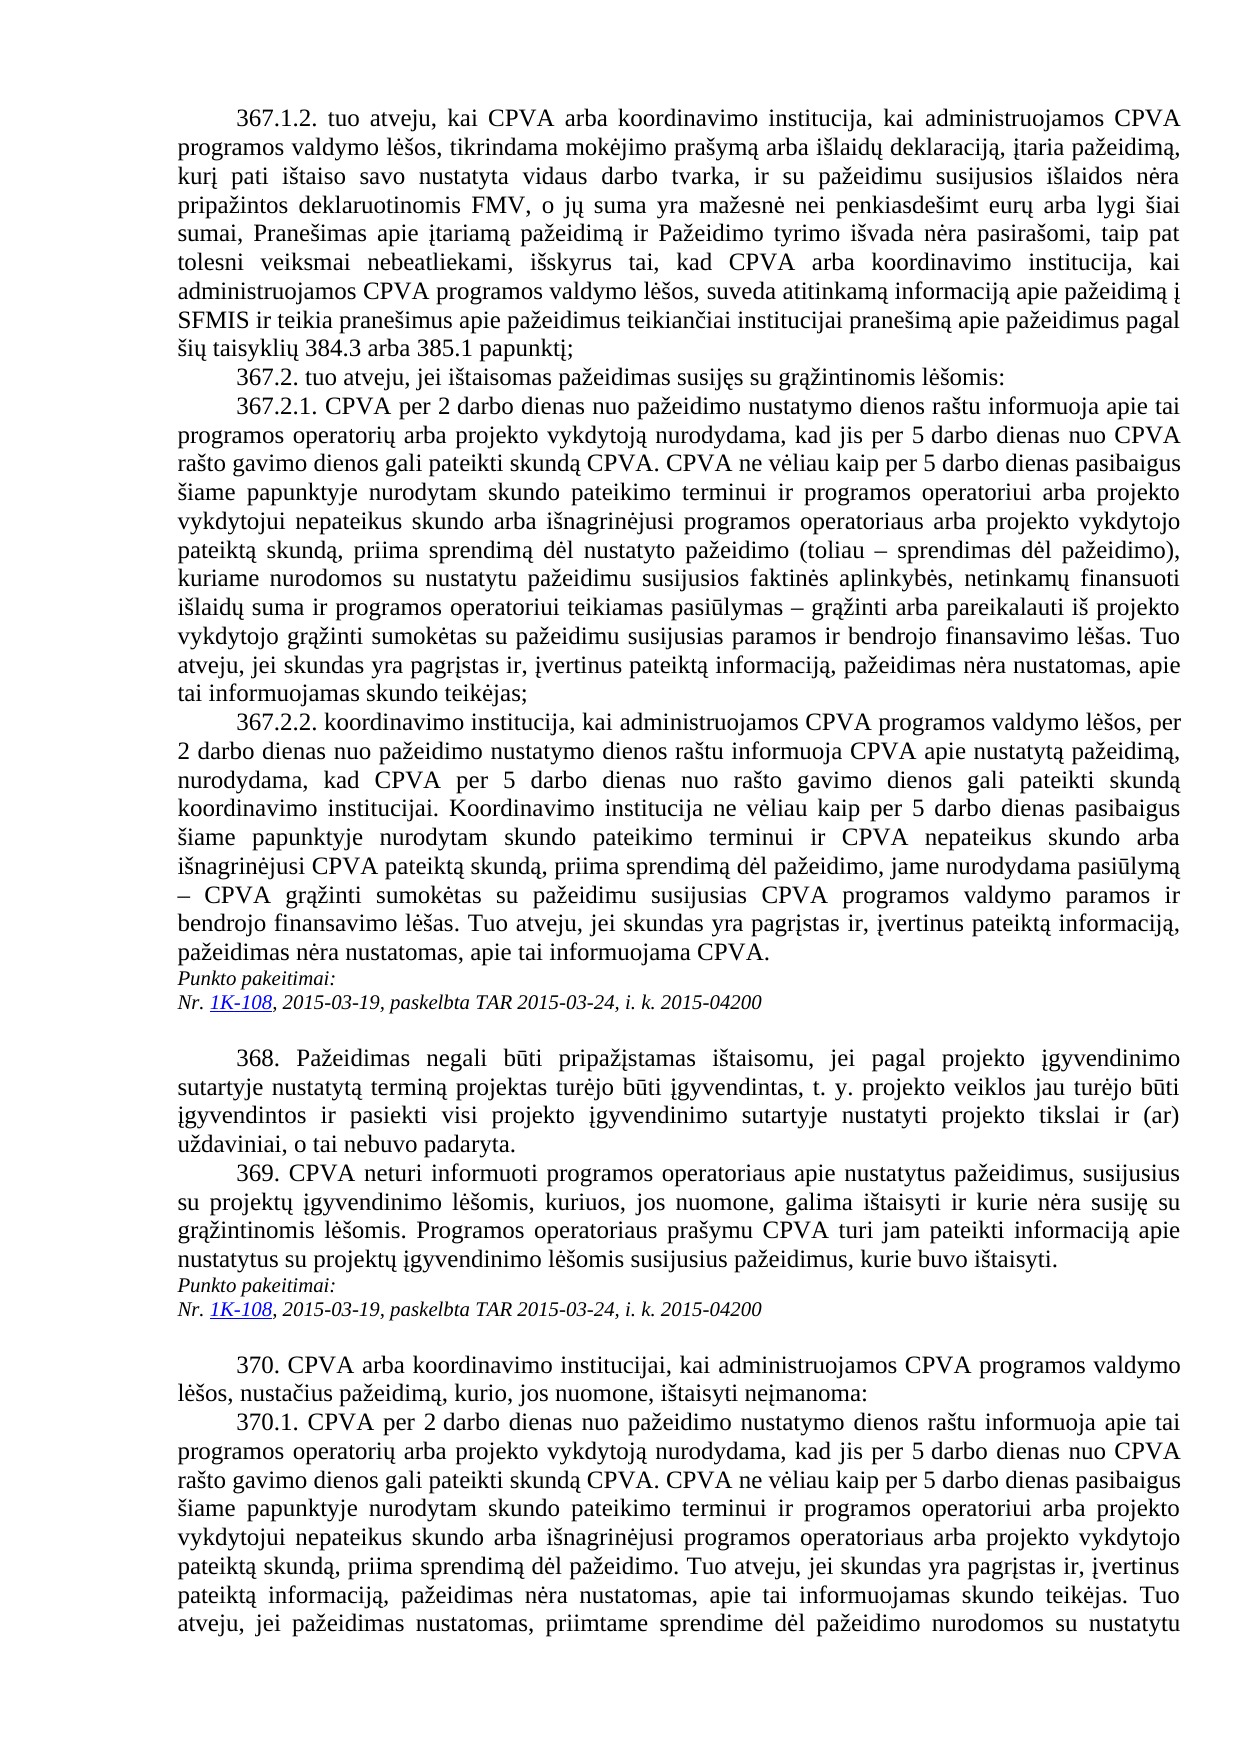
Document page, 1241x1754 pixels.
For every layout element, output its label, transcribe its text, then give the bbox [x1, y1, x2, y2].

text Nr. 1K-108, 2015-03-19, paskelbta TAR 2015-03-24, i. k. 2015-04200 [177, 990, 1181, 1014]
text 367.1.2. tuo atveju, kai CPVA arba koordinavimo institucija, kai administruojamos CPVA programos valdymo lėšos, tikrindama mokėjimo prašymą arba išlaidų deklaraciją, įtaria pažeidimą, kurį pati ištaiso savo nustatyta vidaus darbo tvarka, ir su pažeidimu susijusios išlaidos nėra pripažintos deklaruotinomis FMV, o jų suma yra mažesnė nei penkiasdešimt eurų arba lygi šiai sumai, Pranešimas apie įtariamą pažeidimą ir Pažeidimo tyrimo išvada nėra pasirašomi, taip pat tolesni veiksmai nebeatliekami, išskyrus tai, kad CPVA arba koordinavimo institucija, kai administruojamos CPVA programos valdymo lėšos, suveda atitinkamą informaciją apie pažeidimą į SFMIS ir teikia pranešimus apie pažeidimus teikiančiai institucijai pranešimą apie pažeidimus pagal šių taisyklių 384.3 arba 385.1 papunktį; [177, 103, 1181, 362]
text 367.2. tuo atveju, jei ištaisomas pažeidimas susijęs su grąžintinomis lėšomis: [177, 362, 1181, 391]
text 367.2.1. CPVA per 2 darbo dienas nuo pažeidimo nustatymo dienos raštu informuoja apie tai programos operatorių arba projekto vykdytoją nurodydama, kad jis per 5 darbo dienas nuo CPVA rašto gavimo dienos gali pateikti skundą CPVA. CPVA ne vėliau kaip per 5 darbo dienas pasibaigus šiame papunktyje nurodytam skundo pateikimo terminui ir programos operatoriui arba projekto vykdytojui nepateikus skundo arba išnagrinėjusi programos operatoriaus arba projekto vykdytojo pateiktą skundą, priima sprendimą dėl nustatyto pažeidimo (toliau – sprendimas dėl pažeidimo), kuriame nurodomos su nustatytu pažeidimu susijusios faktinės aplinkybės, netinkamų finansuoti išlaidų suma ir programos operatoriui teikiamas pasiūlymas – grąžinti arba pareikalauti iš projekto vykdytojo grąžinti sumokėtas su pažeidimu susijusias paramos ir bendrojo finansavimo lėšas. Tuo atveju, jei skundas yra pagrįstas ir, įvertinus pateiktą informaciją, pažeidimas nėra nustatomas, apie tai informuojamas skundo teikėjas; [177, 391, 1181, 707]
text 370. CPVA arba koordinavimo institucijai, kai administruojamos CPVA programos valdymo lėšos, nustačius pažeidimą, kurio, jos nuomone, ištaisyti neįmanoma: [177, 1350, 1181, 1407]
text Punkto pakeitimai: [177, 1273, 1181, 1297]
text Punkto pakeitimai: [177, 966, 1181, 990]
text 369. CPVA neturi informuoti programos operatoriaus apie nustatytus pažeidimus, susijusius su projektų įgyvendinimo lėšomis, kuriuos, jos nuomone, galima ištaisyti ir kurie nėra susiję su grąžintinomis lėšomis. Programos operatoriaus prašymu CPVA turi jam pateikti informaciją apie nustatytus su projektų įgyvendinimo lėšomis susijusius pažeidimus, kurie buvo ištaisyti. [177, 1158, 1181, 1273]
text 368. Pažeidimas negali būti pripažįstamas ištaisomu, jei pagal projekto įgyvendinimo sutartyje nustatytą terminą projektas turėjo būti įgyvendintas, t. y. projekto veiklos jau turėjo būti įgyvendintos ir pasiekti visi projekto įgyvendinimo sutartyje nustatyti projekto tikslai ir (ar) uždaviniai, o tai nebuvo padaryta. [177, 1043, 1181, 1158]
text 370.1. CPVA per 2 darbo dienas nuo pažeidimo nustatymo dienos raštu informuoja apie tai programos operatorių arba projekto vykdytoją nurodydama, kad jis per 5 darbo dienas nuo CPVA rašto gavimo dienos gali pateikti skundą CPVA. CPVA ne vėliau kaip per 5 darbo dienas pasibaigus šiame papunktyje nurodytam skundo pateikimo terminui ir programos operatoriui arba projekto vykdytojui nepateikus skundo arba išnagrinėjusi programos operatoriaus arba projekto vykdytojo pateiktą skundą, priima sprendimą dėl pažeidimo. Tuo atveju, jei skundas yra pagrįstas ir, įvertinus pateiktą informaciją, pažeidimas nėra nustatomas, apie tai informuojamas skundo teikėjas. Tuo atveju, jei pažeidimas nustatomas, priimtame sprendime dėl pažeidimo nurodomos su nustatytu [177, 1407, 1181, 1637]
text 367.2.2. koordinavimo institucija, kai administruojamos CPVA programos valdymo lėšos, per 2 darbo dienas nuo pažeidimo nustatymo dienos raštu informuoja CPVA apie nustatytą pažeidimą, nurodydama, kad CPVA per 5 darbo dienas nuo rašto gavimo dienos gali pateikti skundą koordinavimo institucijai. Koordinavimo institucija ne vėliau kaip per 5 darbo dienas pasibaigus šiame papunktyje nurodytam skundo pateikimo terminui ir CPVA nepateikus skundo arba išnagrinėjusi CPVA pateiktą skundą, priima sprendimą dėl pažeidimo, jame nurodydama pasiūlymą – CPVA grąžinti sumokėtas su pažeidimu susijusias CPVA programos valdymo paramos ir bendrojo finansavimo lėšas. Tuo atveju, jei skundas yra pagrįstas ir, įvertinus pateiktą informaciją, pažeidimas nėra nustatomas, apie tai informuojama CPVA. [177, 707, 1181, 966]
text Nr. 1K-108, 2015-03-19, paskelbta TAR 2015-03-24, i. k. 2015-04200 [177, 1297, 1181, 1321]
